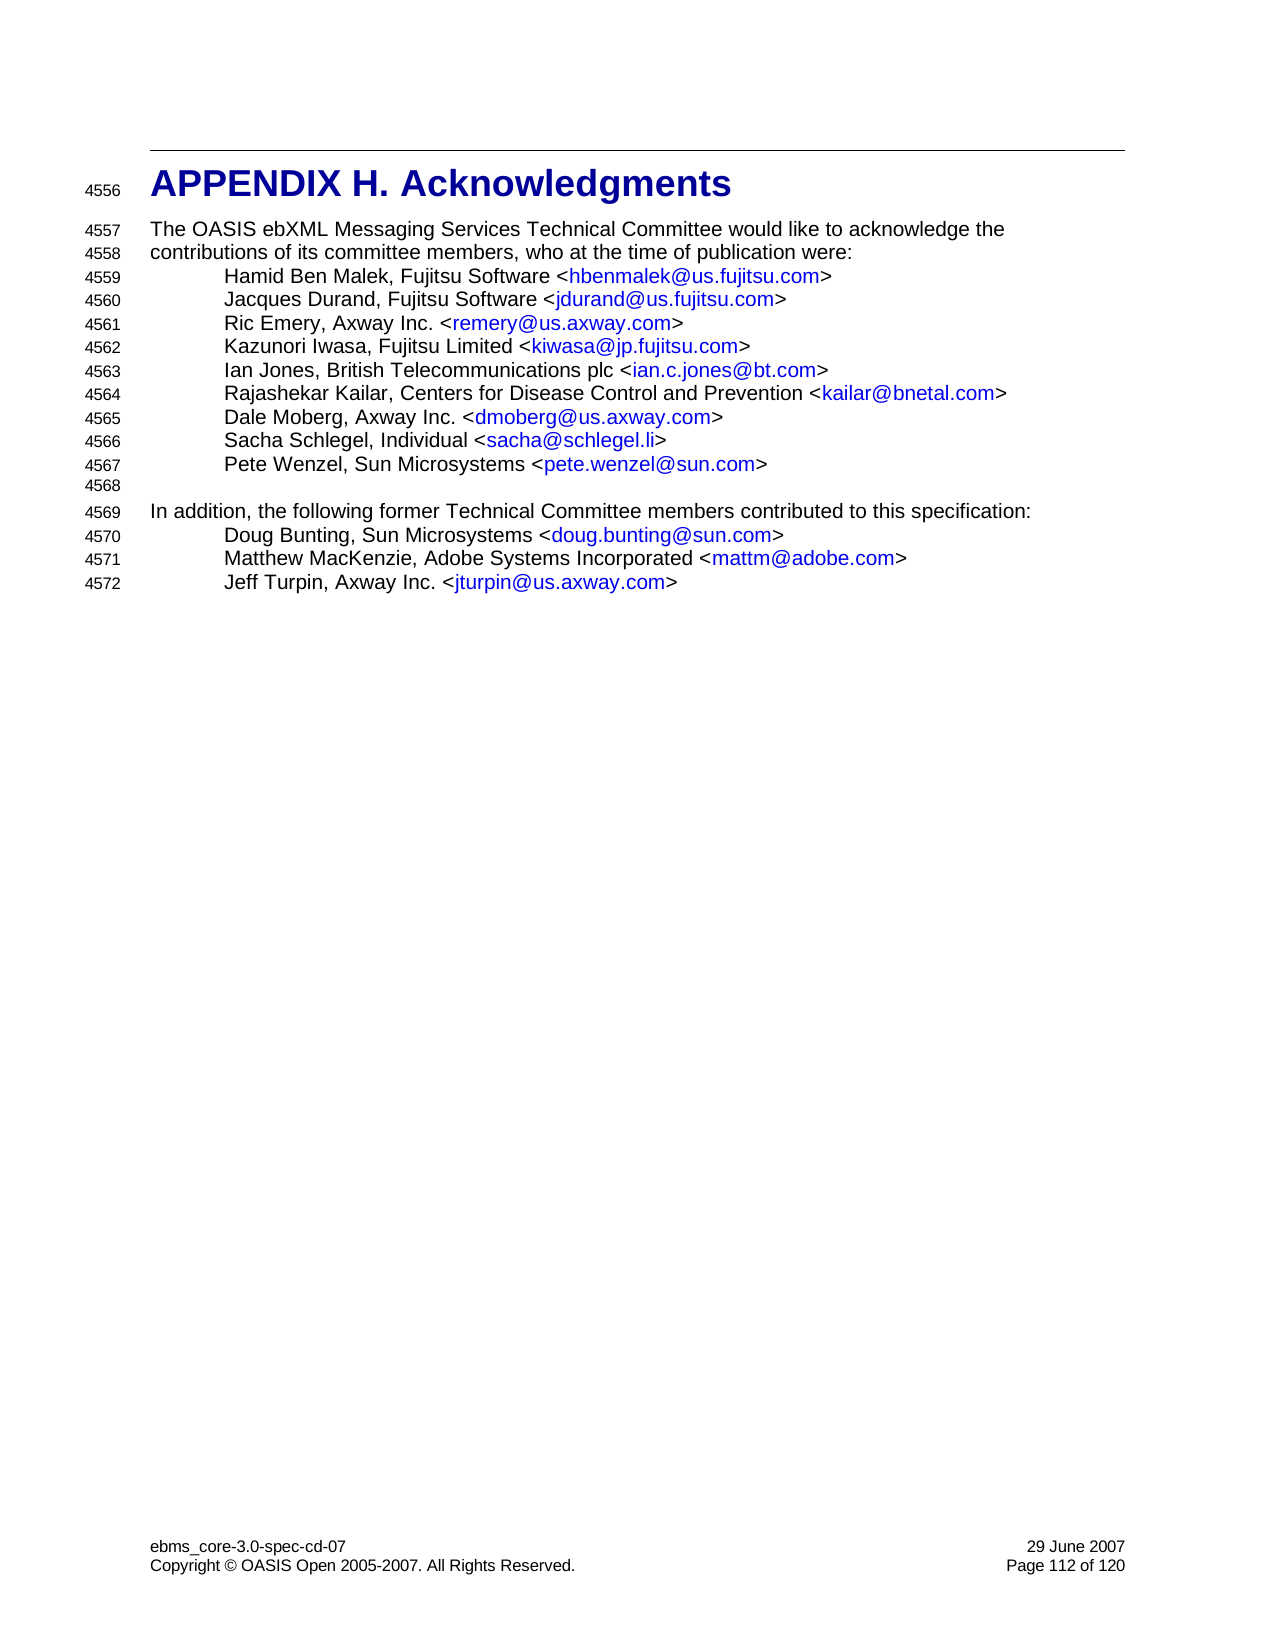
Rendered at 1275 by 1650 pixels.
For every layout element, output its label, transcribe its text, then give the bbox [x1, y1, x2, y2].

text Ric Emery, Axway Inc. <remery@us.axway.com> [224, 311, 1125, 335]
text Rajashekar Kailar, Centers for Disease Control and Prevention <kailar@bnetal.com> [224, 382, 1125, 405]
text Matthew MacKenzie, Adobe Systems Incorporated <mattm@adobe.com> [224, 547, 1125, 570]
text Kazunori Iwasa, Fujitsu Limited <kiwasa@jp.fujitsu.com> [224, 335, 1125, 358]
text Sacha Schlegel, Individual <sacha@schlegel.li> [224, 429, 1125, 452]
subtitle Acknowledgments [150, 151, 1125, 204]
text Hamid Ben Malek, Fujitsu Software <hbenmalek@us.fujitsu.com> [224, 264, 1125, 288]
text In addition, the following former Technical Committee members contributed to this specification: [150, 499, 1125, 523]
text Pete Wenzel, Sun Microsystems <pete.wenzel@sun.com> [224, 452, 1125, 476]
text Dale Moberg, Axway Inc. <dmoberg@us.axway.com> [224, 405, 1125, 429]
text Jeff Turpin, Axway Inc. <jturpin@us.axway.com> [224, 570, 1125, 617]
text Jacques Durand, Fujitsu Software <jdurand@us.fujitsu.com> [224, 288, 1125, 311]
text Ian Jones, British Telecommunications plc <ian.c.jones@bt.com> [224, 358, 1125, 382]
text The OASIS ebXML Messaging Services Technical Committee would like to acknowledge the contributions of its committee members, who at the time of publication were: [150, 217, 1125, 264]
text Doug Bunting, Sun Microsystems <doug.bunting@sun.com> [224, 523, 1125, 547]
